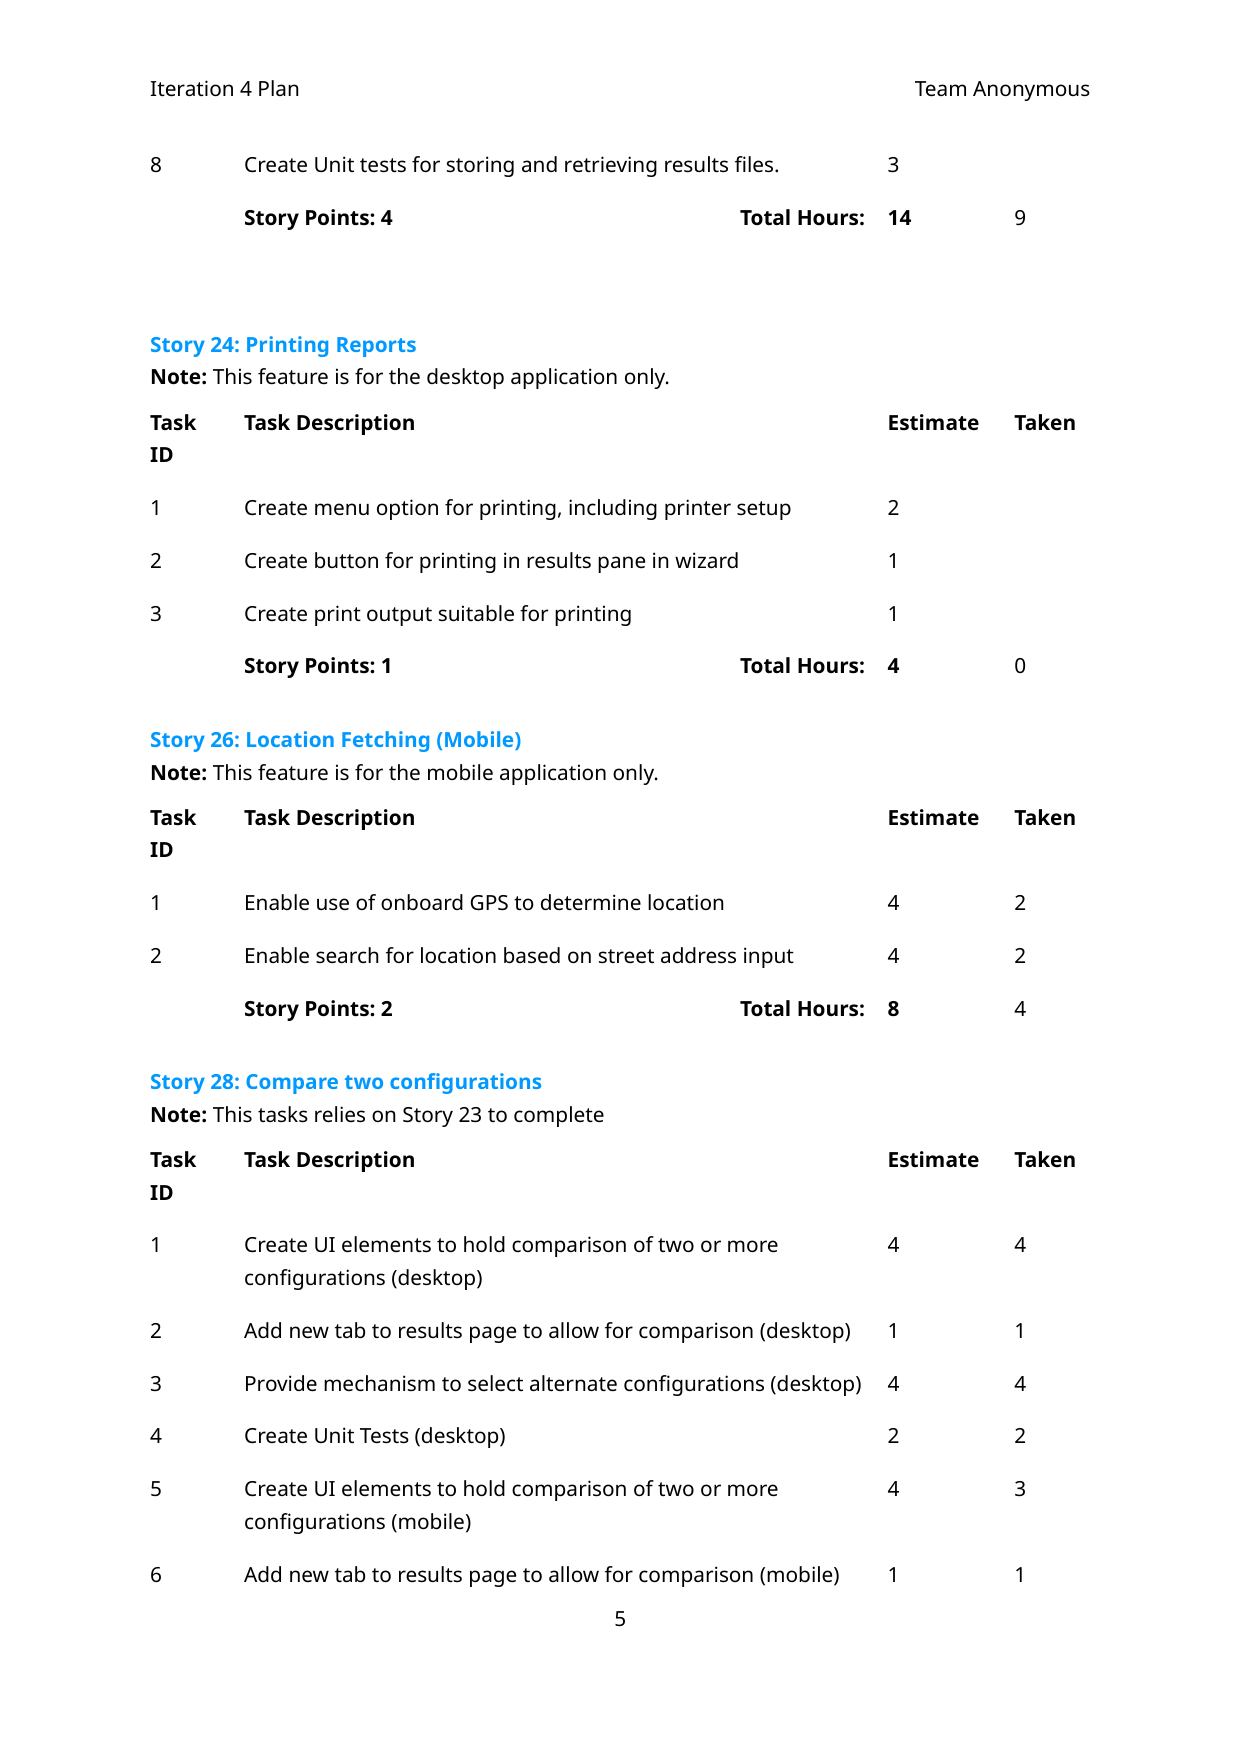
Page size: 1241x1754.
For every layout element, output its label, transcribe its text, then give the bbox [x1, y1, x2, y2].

table_cell 4 [876, 888, 1003, 941]
table_cell 4 [139, 1422, 233, 1474]
table_cell 1 [876, 1316, 1003, 1369]
table_cell 3 [876, 150, 1003, 203]
table_cell Enable search for location based on street address input [233, 941, 876, 994]
table_cell 2 [876, 493, 1003, 546]
table_cell 8 [139, 150, 233, 203]
table_cell 3 [1003, 1475, 1096, 1560]
table_cell [1003, 150, 1096, 203]
table_cell Create UI elements to hold comparison of two or more configurations (desktop) [233, 1231, 876, 1316]
table_cell 1 [139, 888, 233, 941]
table_cell Add new tab to results page to allow for comparison (desktop) [233, 1316, 876, 1369]
table_cell [1003, 546, 1096, 599]
table_cell 8 [876, 994, 1003, 1047]
table_cell 4 [876, 1231, 1003, 1316]
table_header Task ID [139, 803, 233, 888]
table_cell Create Unit Tests (desktop) [233, 1422, 876, 1474]
table_cell 2 [1003, 1422, 1096, 1474]
table_cell 1 [1003, 1560, 1096, 1588]
table_header Task Description [233, 1145, 876, 1231]
table_cell 1 [876, 599, 1003, 651]
table_header Estimate [876, 1145, 1003, 1231]
table_cell 5 [139, 1475, 233, 1560]
table_cell 2 [1003, 941, 1096, 994]
table_cell 2 [1003, 888, 1096, 941]
table_cell 6 [139, 1560, 233, 1588]
table_cell 14 [876, 203, 1003, 256]
table_cell [1003, 599, 1096, 651]
table_cell 4 [876, 1475, 1003, 1560]
text Note: This feature is for the desktop application only. [150, 362, 1090, 391]
table_cell 3 [139, 1369, 233, 1422]
table_cell Story Points: 1 Total Hours: [233, 651, 876, 704]
table_cell 4 [1003, 1369, 1096, 1422]
table_cell 2 [139, 1316, 233, 1369]
table_header Estimate [876, 803, 1003, 888]
table_cell 1 [139, 1231, 233, 1316]
table_header Task Description [233, 408, 876, 493]
table_header Taken [1003, 803, 1096, 888]
table_header Task Description [233, 803, 876, 888]
subtitle Story 28: Compare two configurations [150, 1067, 1090, 1096]
table_cell 2 [139, 546, 233, 599]
table_cell [1003, 493, 1096, 546]
table_header Taken [1003, 1145, 1096, 1231]
table_cell Create print output suitable for printing [233, 599, 876, 651]
table_cell Story Points: 2 Total Hours: [233, 994, 876, 1047]
table_cell 1 [876, 1560, 1003, 1588]
table_cell 4 [876, 941, 1003, 994]
table_cell 4 [876, 1369, 1003, 1422]
table_cell Provide mechanism to select alternate configurations (desktop) [233, 1369, 876, 1422]
table_header Estimate [876, 408, 1003, 493]
subtitle Story 24: Printing Reports [150, 330, 1090, 358]
table_cell 3 [139, 599, 233, 651]
table_header Task ID [139, 1145, 233, 1231]
table_cell [139, 651, 233, 704]
table_cell Add new tab to results page to allow for comparison (mobile) [233, 1560, 876, 1588]
subtitle Story 26: Location Fetching (Mobile) [150, 725, 1090, 753]
table_cell Story Points: 4 Total Hours: [233, 203, 876, 256]
table_cell 0 [1003, 651, 1096, 704]
table_cell 2 [139, 941, 233, 994]
text Note: This tasks relies on Story 23 to complete [150, 1100, 1090, 1128]
table_cell 4 [876, 651, 1003, 704]
table_cell 9 [1003, 203, 1096, 256]
table_header Taken [1003, 408, 1096, 493]
table_cell Create button for printing in results pane in wizard [233, 546, 876, 599]
table_cell Create UI elements to hold comparison of two or more configurations (mobile) [233, 1475, 876, 1560]
table_cell Enable use of onboard GPS to determine location [233, 888, 876, 941]
table_header Task ID [139, 408, 233, 493]
table_cell [139, 994, 233, 1047]
table_cell 1 [876, 546, 1003, 599]
table_cell Create Unit tests for storing and retrieving results files. [233, 150, 876, 203]
table_cell 1 [1003, 1316, 1096, 1369]
table_cell 1 [139, 493, 233, 546]
table_cell Create menu option for printing, including printer setup [233, 493, 876, 546]
table_cell 4 [1003, 994, 1096, 1047]
table_cell 4 [1003, 1231, 1096, 1316]
table_cell 2 [876, 1422, 1003, 1474]
table_cell [139, 203, 233, 256]
text Note: This feature is for the mobile application only. [150, 758, 1090, 786]
